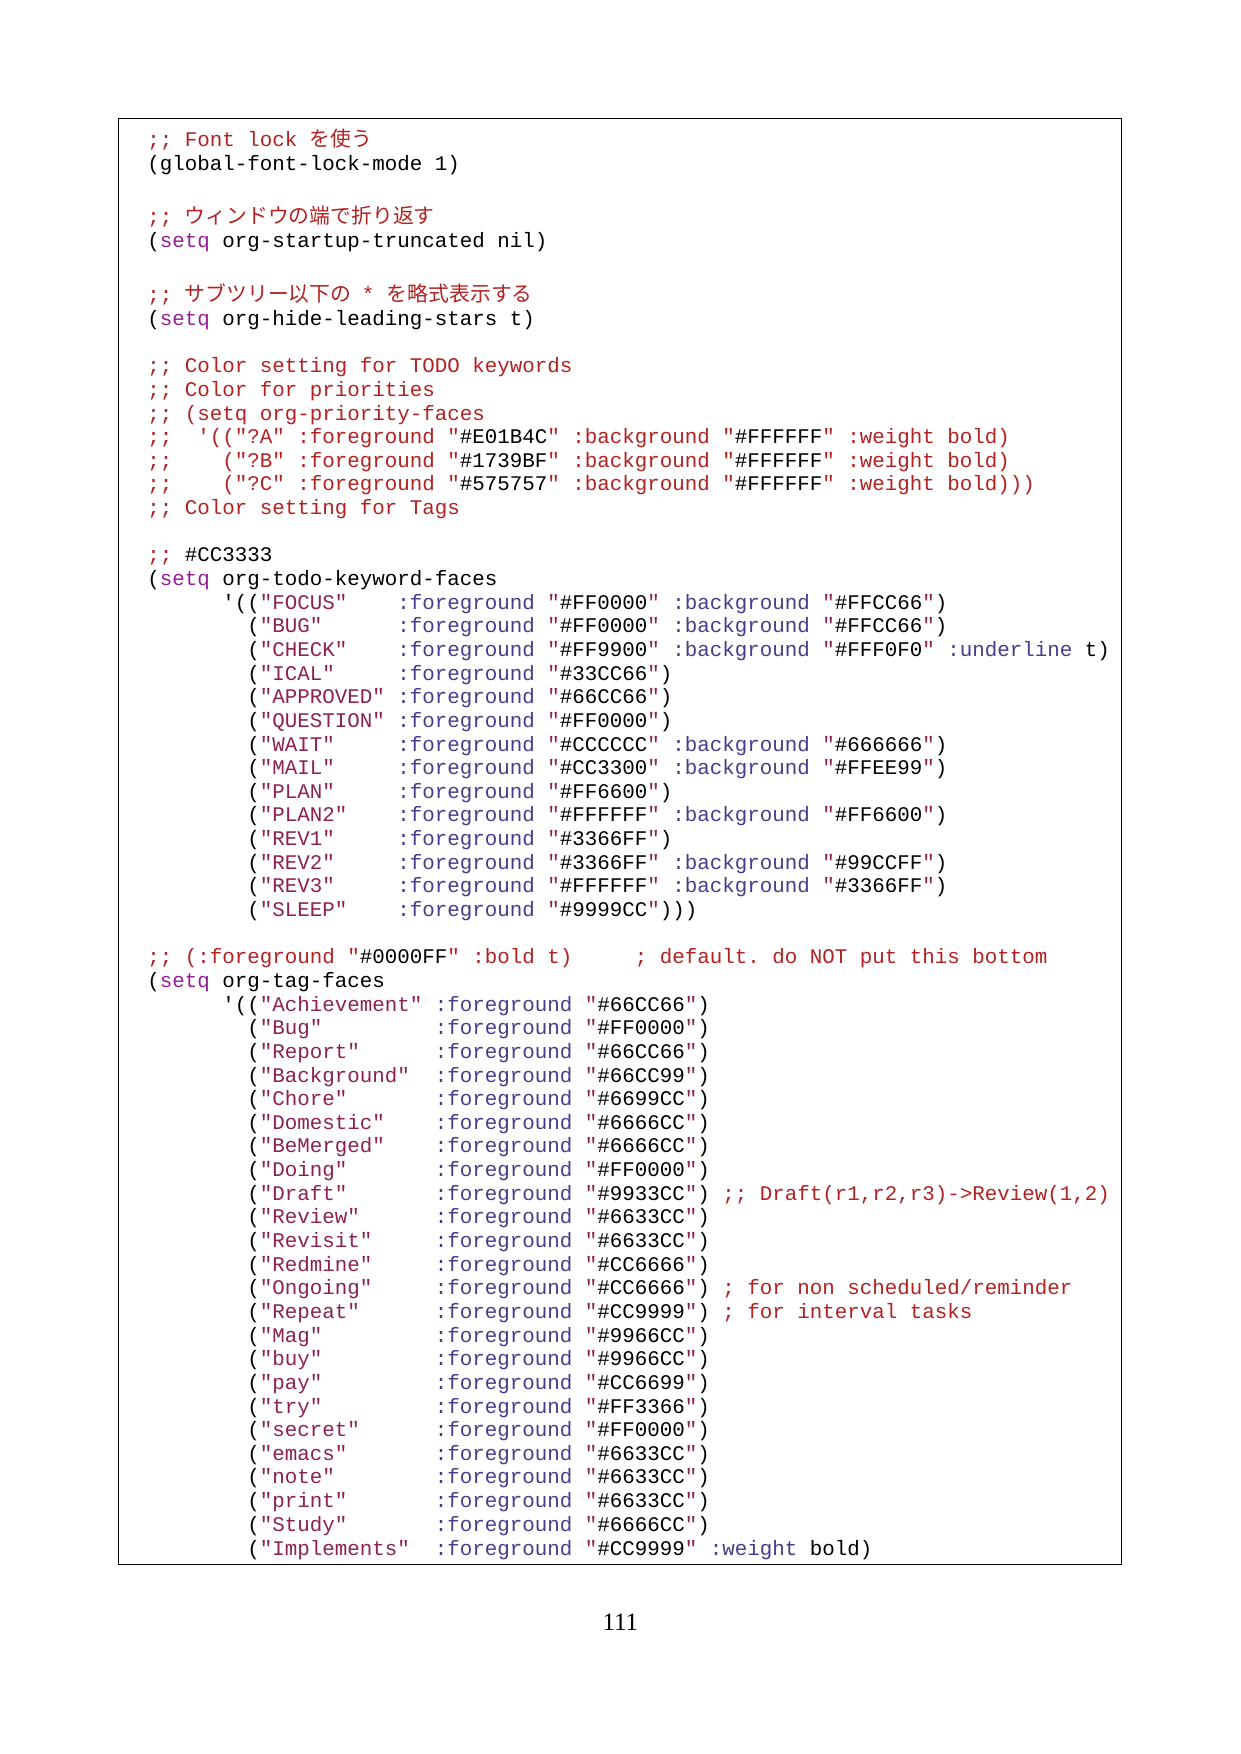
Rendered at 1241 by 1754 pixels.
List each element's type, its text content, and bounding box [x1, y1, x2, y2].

text '(("Achievement" :foreground "#66CC66") [119, 990, 1121, 1013]
text ("Chore" :foreground "#6699CC") [119, 1084, 1121, 1108]
text ;; Color for priorities [119, 375, 1121, 398]
text (global-font-lock-mode 1) [119, 148, 1121, 172]
text ("Revisit" :foreground "#6633CC") [119, 1226, 1121, 1250]
text ("BeMerged" :foreground "#6666CC") [119, 1132, 1121, 1155]
text ("Doing" :foreground "#FF0000") [119, 1155, 1121, 1179]
text ("Background" :foreground "#66CC99") [119, 1061, 1121, 1084]
text ("Ongoing" :foreground "#CC6666") ; for non scheduled/reminder [119, 1273, 1121, 1297]
text ;; ("?B" :foreground "#1739BF" :background "#FFFFFF" :weight bold) [119, 446, 1121, 469]
text ;; Color setting for Tags [119, 493, 1121, 517]
text ("try" :foreground "#FF3366") [119, 1392, 1121, 1415]
text '(("FOCUS" :foreground "#FF0000" :background "#FFCC66") [119, 588, 1121, 611]
text (setq org-hide-leading-stars t) [119, 304, 1121, 328]
text ("print" :foreground "#6633CC") [119, 1486, 1121, 1510]
text ;; サブツリー以下の * を略式表示する [119, 273, 1121, 304]
text ("Repeat" :foreground "#CC9999") ; for interval tasks [119, 1297, 1121, 1321]
text ("SLEEP" :foreground "#9999CC"))) [119, 895, 1121, 919]
text ;; ウィンドウの端で折り返す [119, 196, 1121, 226]
text ("REV2" :foreground "#3366FF" :background "#99CCFF") [119, 848, 1121, 871]
text ;; '(("?A" :foreground "#E01B4C" :background "#FFFFFF" :weight bold) [119, 422, 1121, 446]
text ("Draft" :foreground "#9933CC") ;; Draft(r1,r2,r3)->Review(1,2) [119, 1179, 1121, 1202]
text ("BUG" :foreground "#FF0000" :background "#FFCC66") [119, 611, 1121, 635]
text (setq org-todo-keyword-faces [119, 564, 1121, 588]
text (setq org-tag-faces [119, 966, 1121, 990]
text ("Implements" :foreground "#CC9999" :weight bold) [119, 1533, 1121, 1564]
text ("APPROVED" :foreground "#66CC66") [119, 682, 1121, 706]
text ;; Color setting for TODO keywords [119, 351, 1121, 375]
text ("ICAL" :foreground "#33CC66") [119, 659, 1121, 682]
text ("MAIL" :foreground "#CC3300" :background "#FFEE99") [119, 753, 1121, 777]
text ("Report" :foreground "#66CC66") [119, 1037, 1121, 1061]
text ("CHECK" :foreground "#FF9900" :background "#FFF0F0" :underline t) [119, 635, 1121, 659]
text ;; ("?C" :foreground "#575757" :background "#FFFFFF" :weight bold))) [119, 469, 1121, 493]
text ("secret" :foreground "#FF0000") [119, 1415, 1121, 1439]
text ;; Font lock を使う [119, 119, 1121, 148]
text ("QUESTION" :foreground "#FF0000") [119, 706, 1121, 729]
text ("PLAN" :foreground "#FF6600") [119, 777, 1121, 801]
text ("Mag" :foreground "#9966CC") [119, 1321, 1121, 1344]
text ("pay" :foreground "#CC6699") [119, 1368, 1121, 1392]
text ("Study" :foreground "#6666CC") [119, 1510, 1121, 1533]
text ("note" :foreground "#6633CC") [119, 1463, 1121, 1486]
text ("REV1" :foreground "#3366FF") [119, 824, 1121, 848]
text ("Redmine" :foreground "#CC6666") [119, 1250, 1121, 1273]
text ("Bug" :foreground "#FF0000") [119, 1013, 1121, 1037]
text ("Domestic" :foreground "#6666CC") [119, 1108, 1121, 1132]
text ;; (setq org-priority-faces [119, 398, 1121, 422]
text ;; (:foreground "#0000FF" :bold t) ; default. do NOT put this bottom [119, 942, 1121, 966]
text ("WAIT" :foreground "#CCCCCC" :background "#666666") [119, 729, 1121, 753]
text ("emacs" :foreground "#6633CC") [119, 1439, 1121, 1463]
text (setq org-startup-truncated nil) [119, 226, 1121, 250]
text ("REV3" :foreground "#FFFFFF" :background "#3366FF") [119, 871, 1121, 895]
text ("PLAN2" :foreground "#FFFFFF" :background "#FF6600") [119, 801, 1121, 824]
text ("Review" :foreground "#6633CC") [119, 1202, 1121, 1226]
text ;; #CC3333 [119, 540, 1121, 564]
text ("buy" :foreground "#9966CC") [119, 1344, 1121, 1368]
